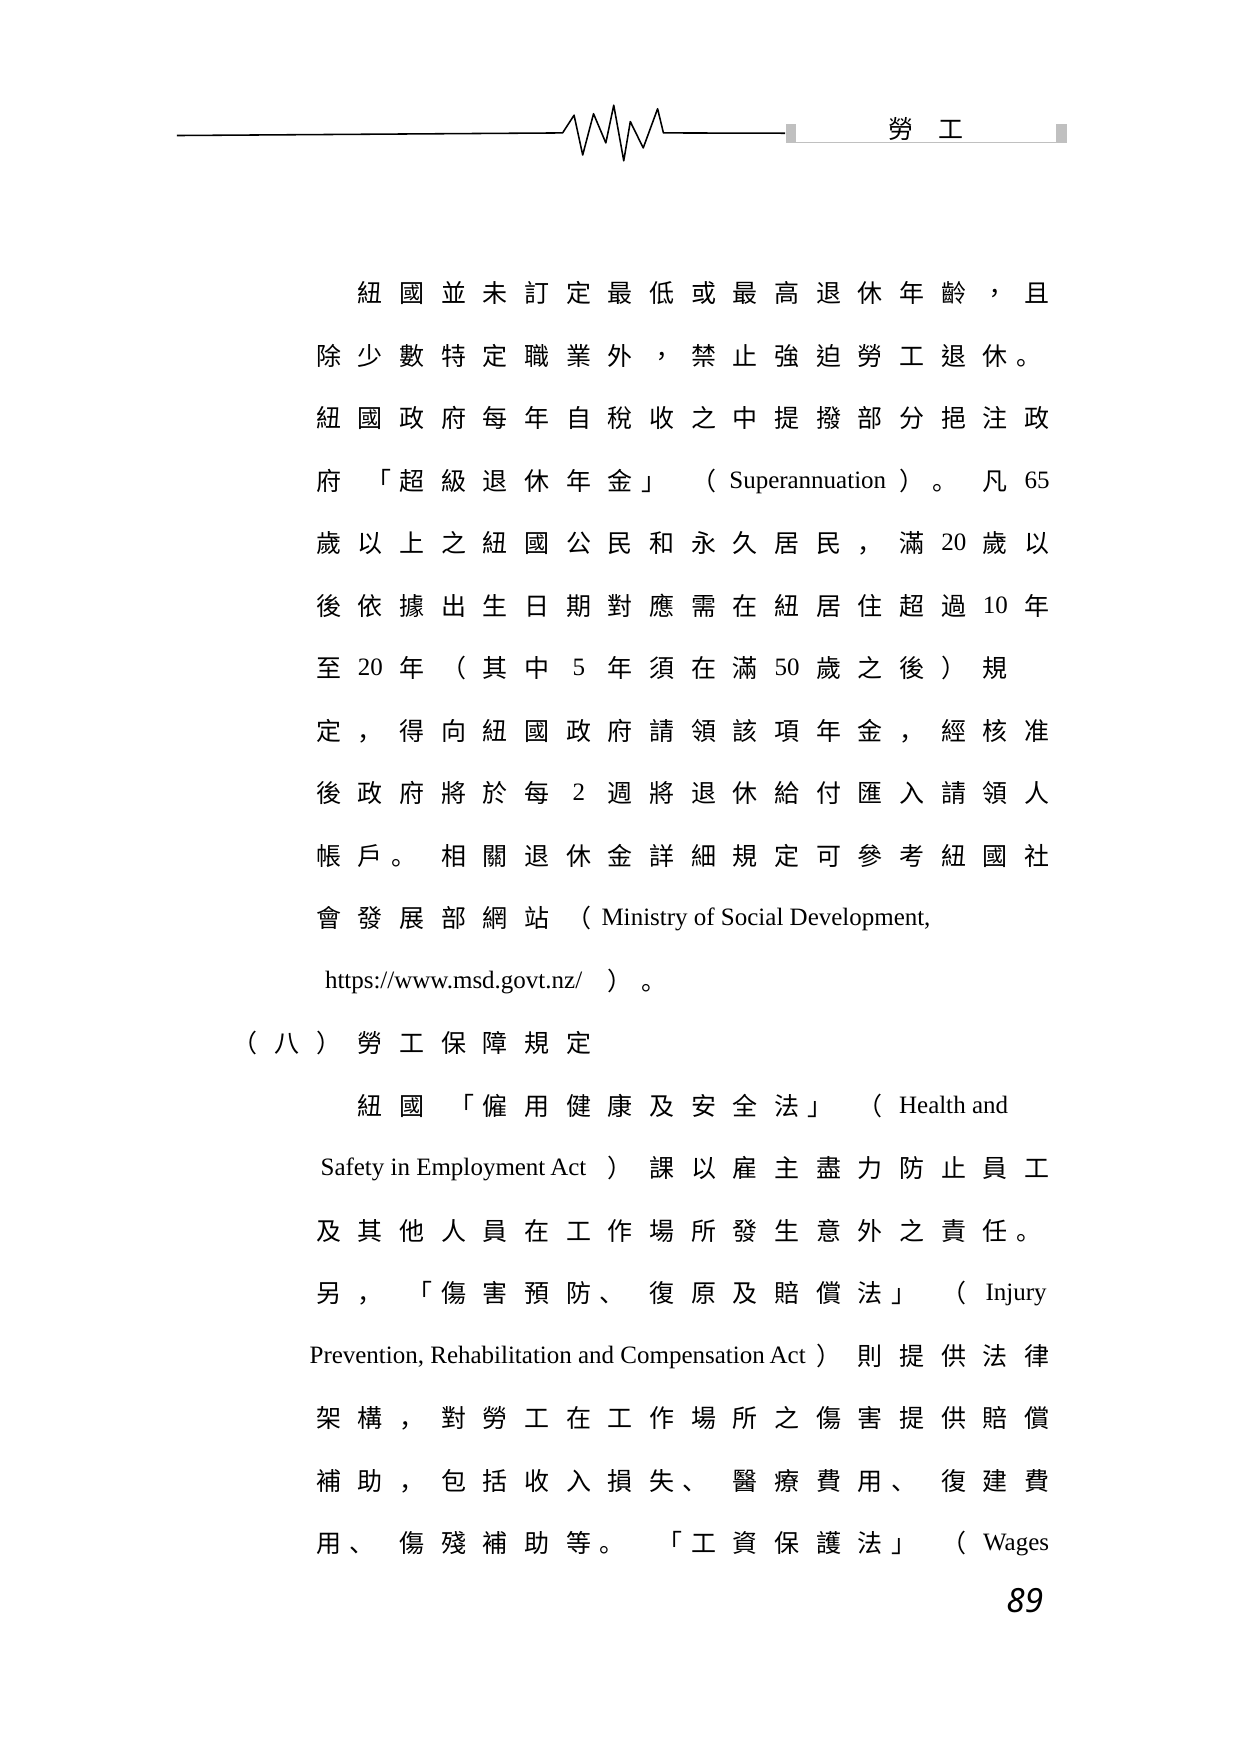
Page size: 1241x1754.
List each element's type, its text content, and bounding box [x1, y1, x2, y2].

text （八）勞工保障規定 [207, 1000, 1058, 1063]
text 紐國「僱用健康及安全法」（Health and Safety in Employment Act）課以雇主盡力防止員工及其他人員在工作場所發生意外之責任。另，「傷害預防、復原及賠償法」（Injury Prevention, Rehabilitation and Compensation Act）則提供法律架構，對勞工在工作場所之傷害提供賠償補助，包括收入損失、醫療費用、復建費用、傷殘補助等。「工資保護法」（Wages [281, 1063, 1058, 1563]
text 紐國並未訂定最低或最高退休年齡，且除少數特定職業外，禁止強迫勞工退休。紐國政府每年自稅收之中提撥部分挹注政府「超級退休年金」（Superannuation）。凡65歲以上之紐國公民和永久居民，滿20歲以後依據出生日期對應需在紐居住超過10年至20年（其中5年須在滿50歲之後）規定，得向紐國政府請領該項年金，經核准後政府將於每2週將退休給付匯入請領人帳戶。相關退休金詳細規定可參考紐國社會發展部網站（Ministry of Social Development, https://www.msd.govt.nz/）。 [281, 250, 1058, 1000]
